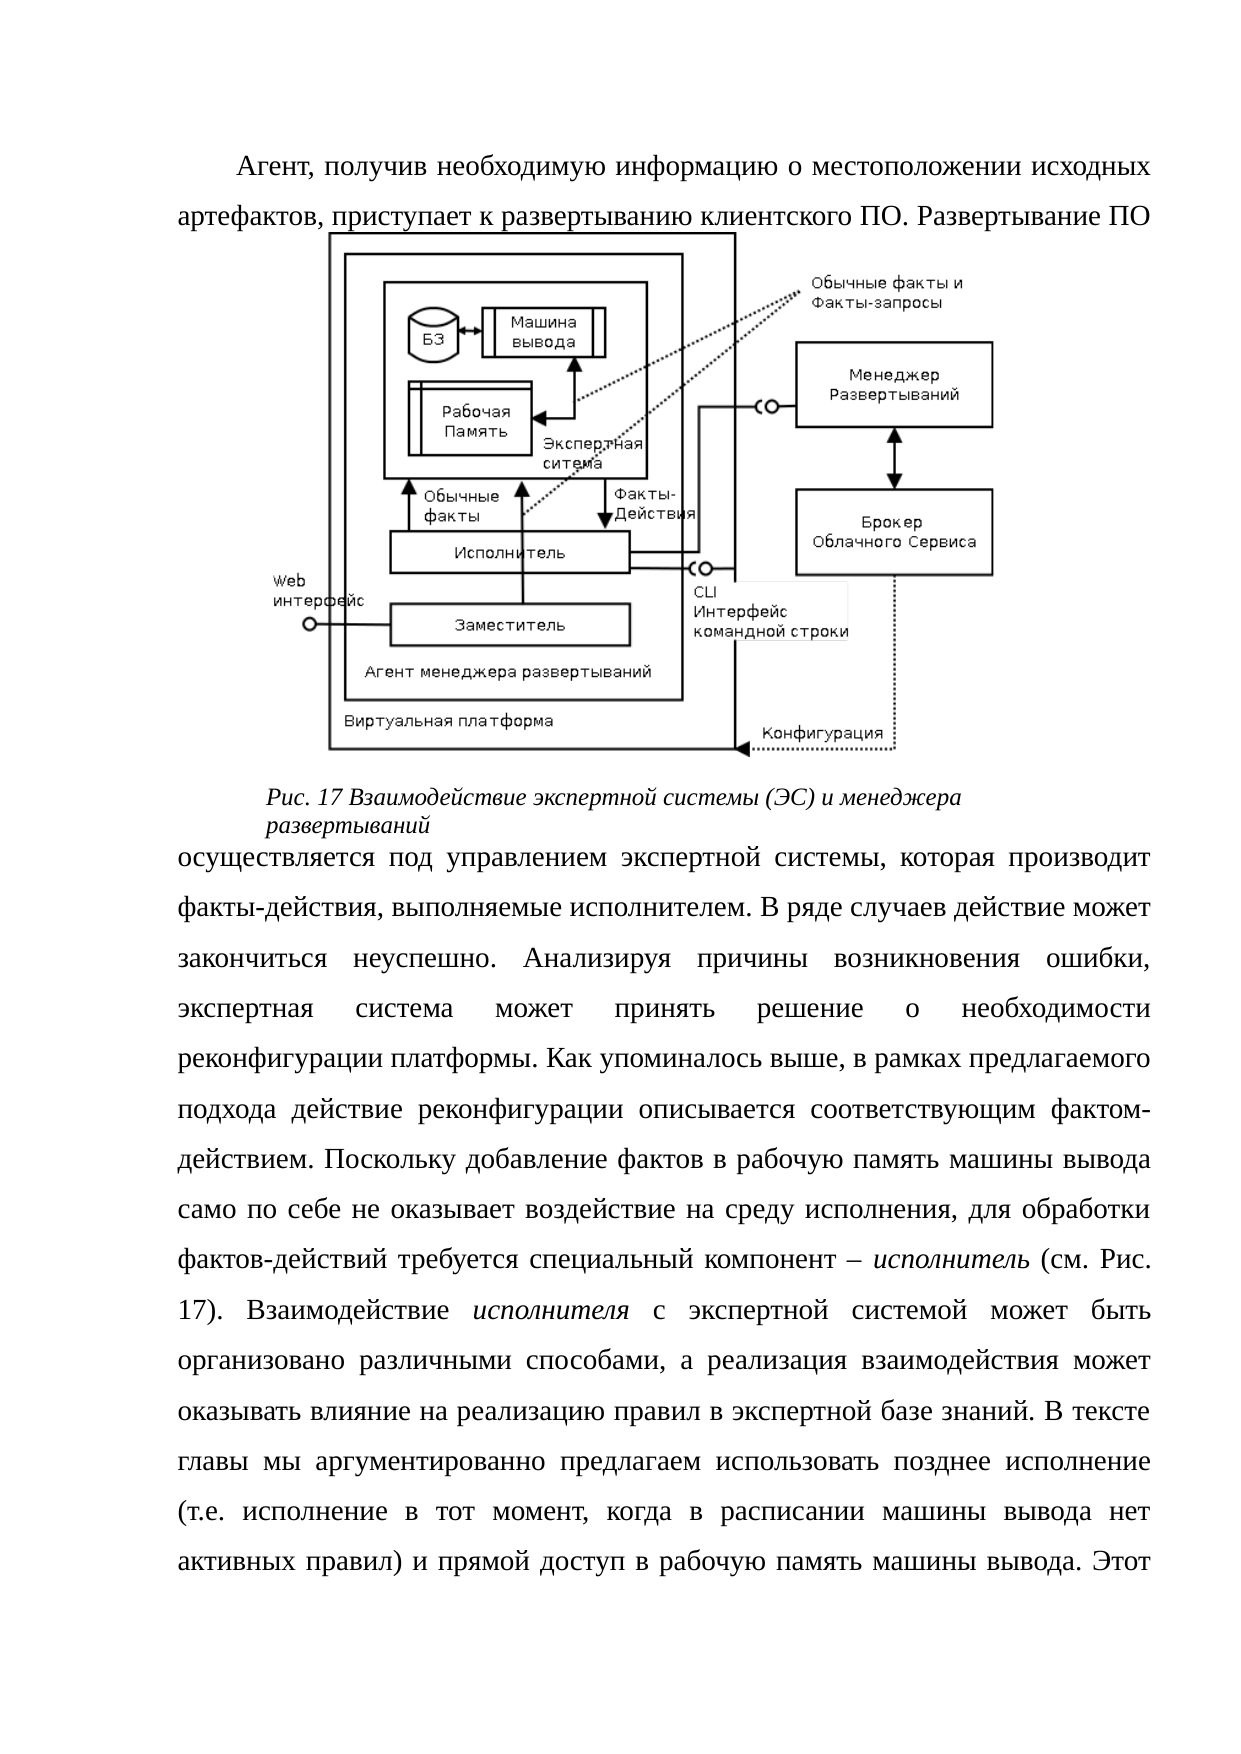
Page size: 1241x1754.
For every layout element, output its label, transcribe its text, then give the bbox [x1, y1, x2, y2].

picture [273, 232, 994, 757]
text Агент, получив необходимую информацию о местоположении исходных артефактов, приступает к развертыванию клиентского ПО. Развертывание ПО осуществляется под управлением экспертной системы, которая производит факты-действия, выполняемые исполнителем. В ряде случаев действие может закончиться неуспешно. Анализируя причины возникновения ошибки, экспертная система может принять решение о необходимости реконфигурации платформы. Как упоминалось выше, в рамках предлагаемого подхода действие реконфигурации описывается соответствующим фактом-действием. Поскольку добавление фактов в рабочую память машины вывода само по себе не оказывает воздействие на среду исполнения, для обработки фактов-действий требуется специальный компонент – исполнитель (см. Рис. 17). Взаимодействие исполнителя с экспертной системой может быть организовано различными способами, а реализация взаимодействия может оказывать влияние на реализацию правил в экспертной базе знаний. В тексте главы мы аргументированно предлагаем использовать позднее исполнение (т.е. исполнение в тот момент, когда в расписании машины вывода нет активных правил) и прямой доступ в рабочую память машины вывода. Этот [177, 148, 1152, 1577]
text Рис. 17 Взаимодействие экспертной системы (ЭС) и менеджера развертываний [266, 782, 986, 839]
